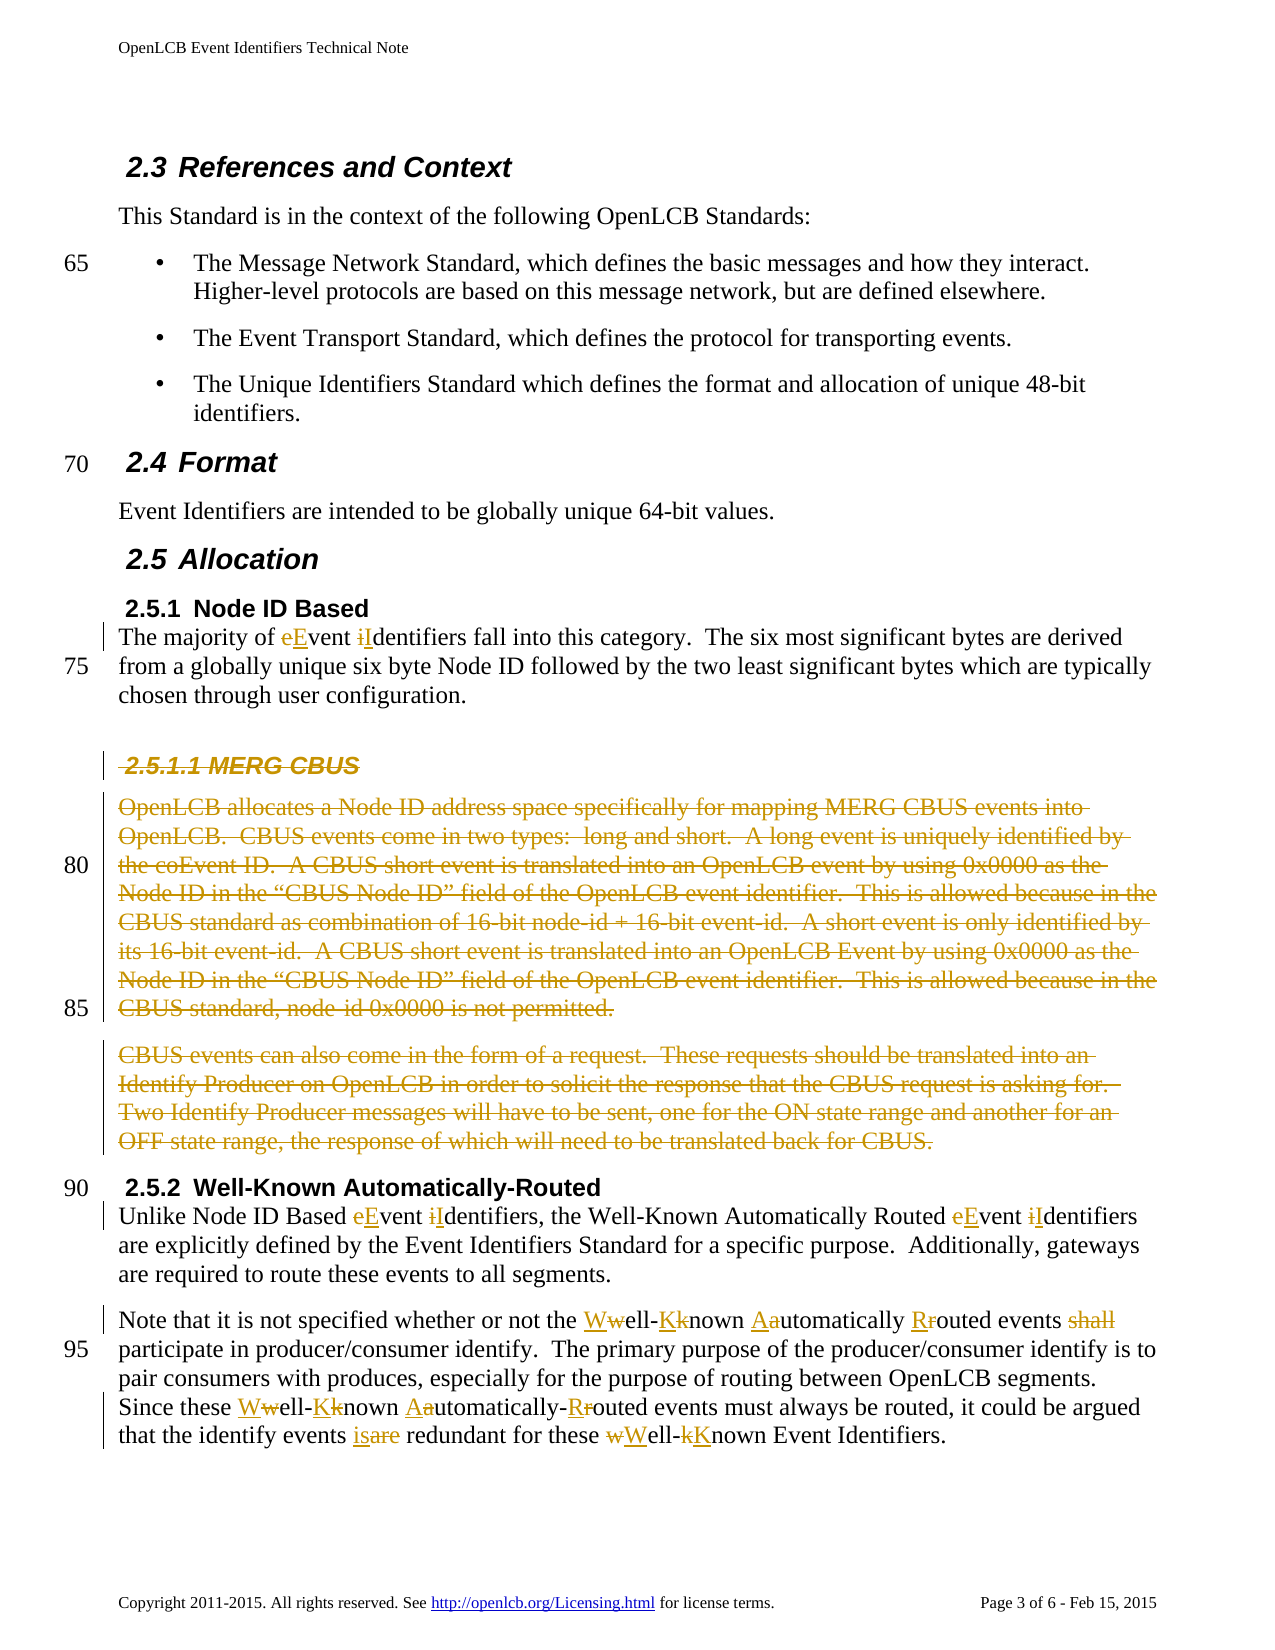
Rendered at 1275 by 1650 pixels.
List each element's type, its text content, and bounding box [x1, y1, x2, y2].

subtitle Allocation [118, 542, 1157, 576]
list The Event Transport Standard, which defines the protocol for transporting events. [156, 323, 1157, 352]
text Event Identifiers are intended to be globally unique 64-bit values. [118, 496, 1157, 524]
list The Unique Identifiers Standard which defines the format and allocation of unique 48-bit identifiers. [156, 369, 1157, 427]
text The majority of Event Identifiers fall into this category. The six most significant bytes are derived from a globally unique six byte Node ID followed by the two least significant bytes which are typically chosen through user configuration. [118, 622, 1157, 708]
subtitle References and Context [118, 150, 1157, 183]
text This Standard is in the context of the following OpenLCB Standards: [118, 201, 1157, 230]
subtitle Format [118, 444, 1157, 478]
text Unlike Node ID Based Event Identifiers, the Well-Known Automatically Routed Event Identifiers are explicitly defined by the Event Identifiers Standard for a specific purpose. Additionally, gateways are required to route these events to all segments. [118, 1201, 1157, 1288]
subtitle Well-Known Automatically-Routed [118, 1173, 1157, 1201]
text Note that it is not specified whether or not the Well-Known Automatically Routed events participate in producer/consumer identify. The primary purpose of the producer/consumer identify is to pair consumers with produces, especially for the purpose of routing between OpenLCB segments. Since these Well-Known Automatically-Routed events must always be routed, it could be argued that the identify events is redundant for these Well-Known Event Identifiers. [118, 1305, 1157, 1449]
list The Message Network Standard, which defines the basic messages and how they interact. Higher-level protocols are based on this message network, but are defined elsewhere. [156, 248, 1157, 305]
subtitle Node ID Based [118, 593, 1157, 622]
